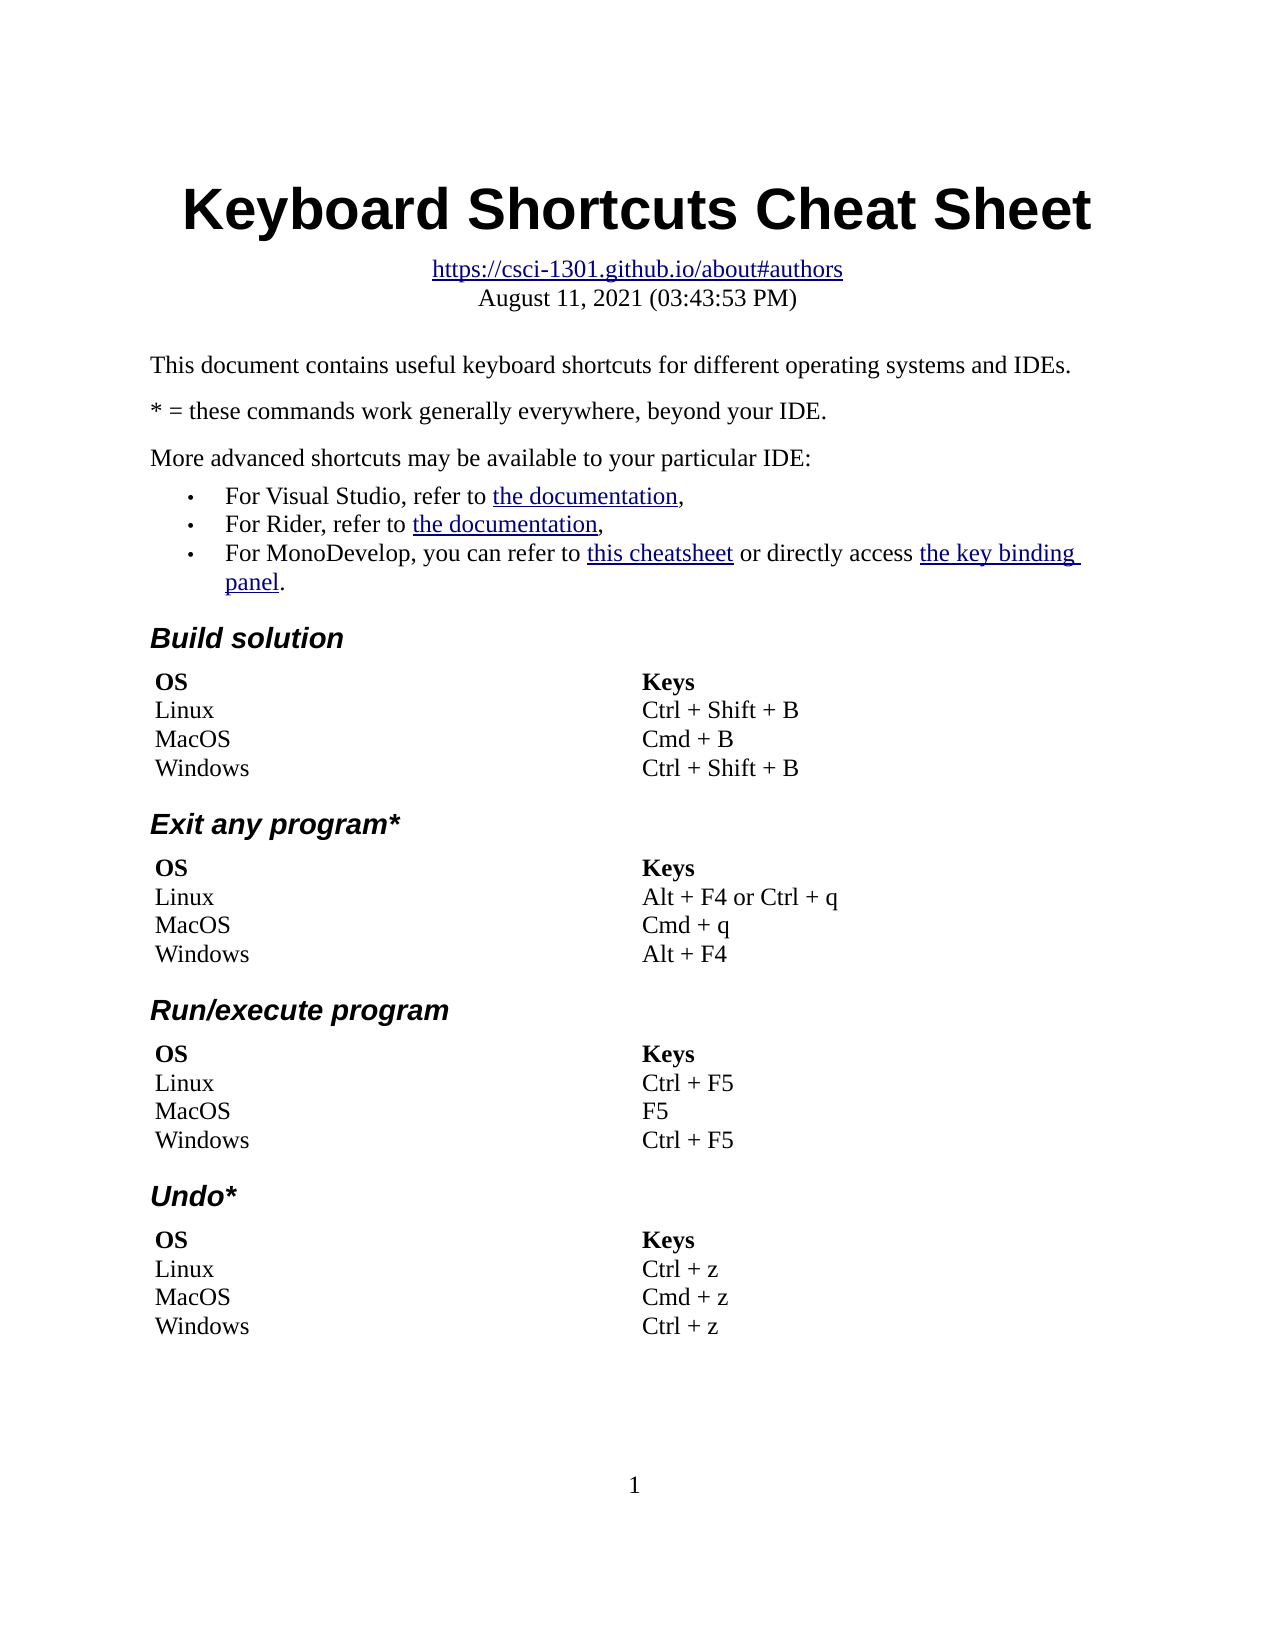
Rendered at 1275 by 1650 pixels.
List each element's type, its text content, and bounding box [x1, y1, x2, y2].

text This document contains useful keyboard shortcuts for different operating systems and IDEs. [150, 350, 1125, 378]
table_cell Ctrl + F5 [638, 1125, 1125, 1154]
list For MonoDevelop, you can refer to this cheatsheet or directly access the key binding panel. [187, 538, 1125, 596]
table_cell Ctrl + Shift + B [638, 696, 1125, 724]
table_header OS [150, 853, 637, 882]
list For Rider, refer to the documentation, [187, 509, 1125, 538]
table_cell MacOS [150, 1096, 637, 1125]
text August 11, 2021 (03:43:53 PM) [150, 283, 1125, 312]
table_cell MacOS [150, 724, 637, 753]
table_cell MacOS [150, 1283, 637, 1311]
title Keyboard Shortcuts Cheat Sheet [150, 175, 1125, 242]
table_cell Ctrl + z [638, 1311, 1125, 1340]
table_cell MacOS [150, 910, 637, 939]
table_cell Windows [150, 753, 637, 782]
table_cell Alt + F4 [638, 939, 1125, 968]
subtitle Run/execute program [150, 993, 1125, 1026]
table_header Keys [638, 1039, 1125, 1068]
text https://csci-1301.github.io/about#authors [150, 254, 1125, 283]
table_cell Cmd + q [638, 910, 1125, 939]
table_header Keys [638, 1225, 1125, 1254]
table_cell Linux [150, 696, 637, 724]
subtitle Exit any program* [150, 807, 1125, 840]
table_header Keys [638, 667, 1125, 696]
table_cell F5 [638, 1096, 1125, 1125]
table_cell Windows [150, 1311, 637, 1340]
list For Visual Studio, refer to the documentation, [187, 481, 1125, 509]
table_header OS [150, 1039, 637, 1068]
table_cell Windows [150, 1125, 637, 1154]
table_cell Ctrl + Shift + B [638, 753, 1125, 782]
table_cell Linux [150, 1254, 637, 1282]
table_cell Ctrl + z [638, 1254, 1125, 1282]
table_header Keys [638, 853, 1125, 882]
subtitle Undo* [150, 1179, 1125, 1212]
table_cell Cmd + z [638, 1283, 1125, 1311]
table_cell Cmd + B [638, 724, 1125, 753]
text More advanced shortcuts may be available to your particular IDE: [150, 443, 1125, 472]
table_header OS [150, 1225, 637, 1254]
subtitle Build solution [150, 621, 1125, 654]
text * = these commands work generally everywhere, beyond your IDE. [150, 396, 1125, 425]
table_cell Linux [150, 1068, 637, 1096]
table_cell Windows [150, 939, 637, 968]
table_cell Linux [150, 882, 637, 910]
table_cell Alt + F4 or Ctrl + q [638, 882, 1125, 910]
table_header OS [150, 667, 637, 696]
table_cell Ctrl + F5 [638, 1068, 1125, 1096]
